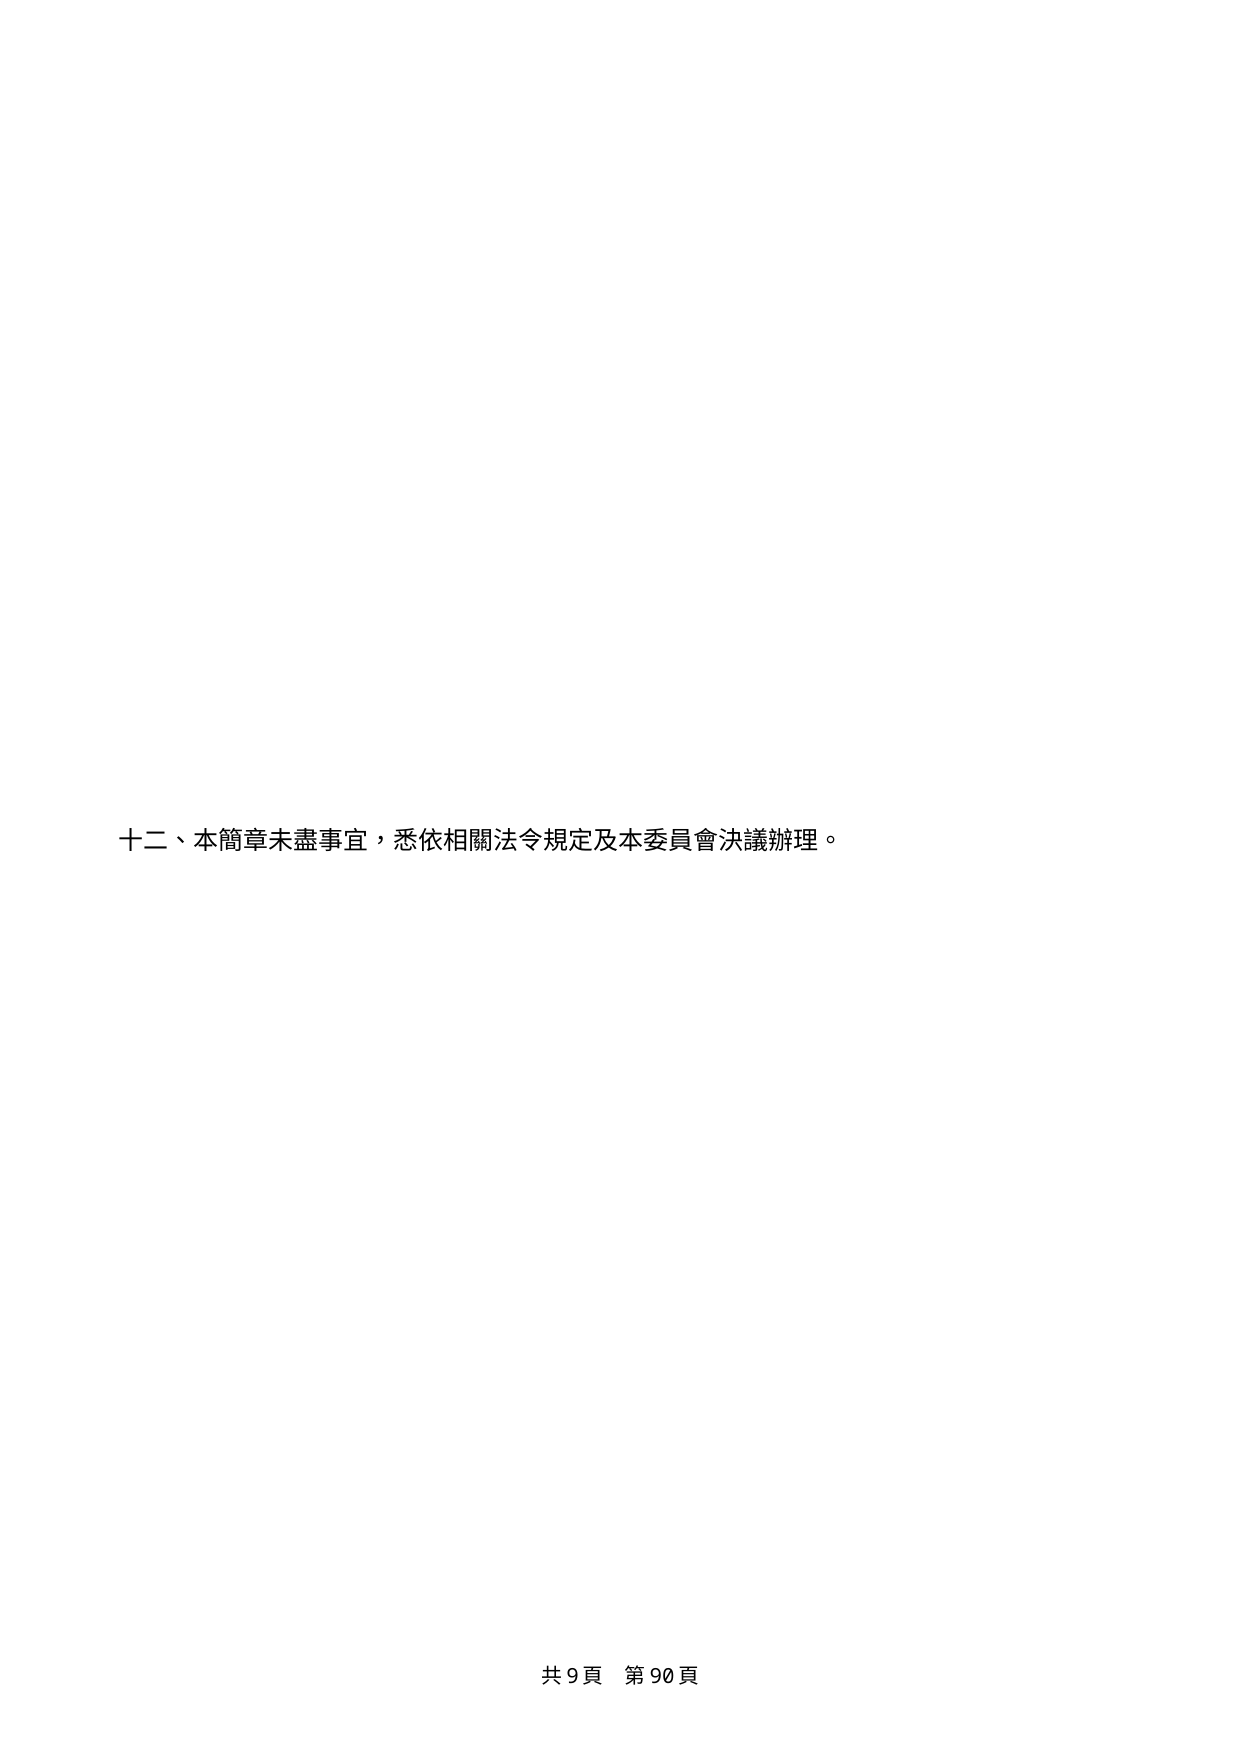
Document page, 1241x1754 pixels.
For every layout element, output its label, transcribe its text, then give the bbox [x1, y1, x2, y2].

text 十二、本簡章未盡事宜，悉依相關法令規定及本委員會決議辦理。 [118, 797, 1122, 859]
